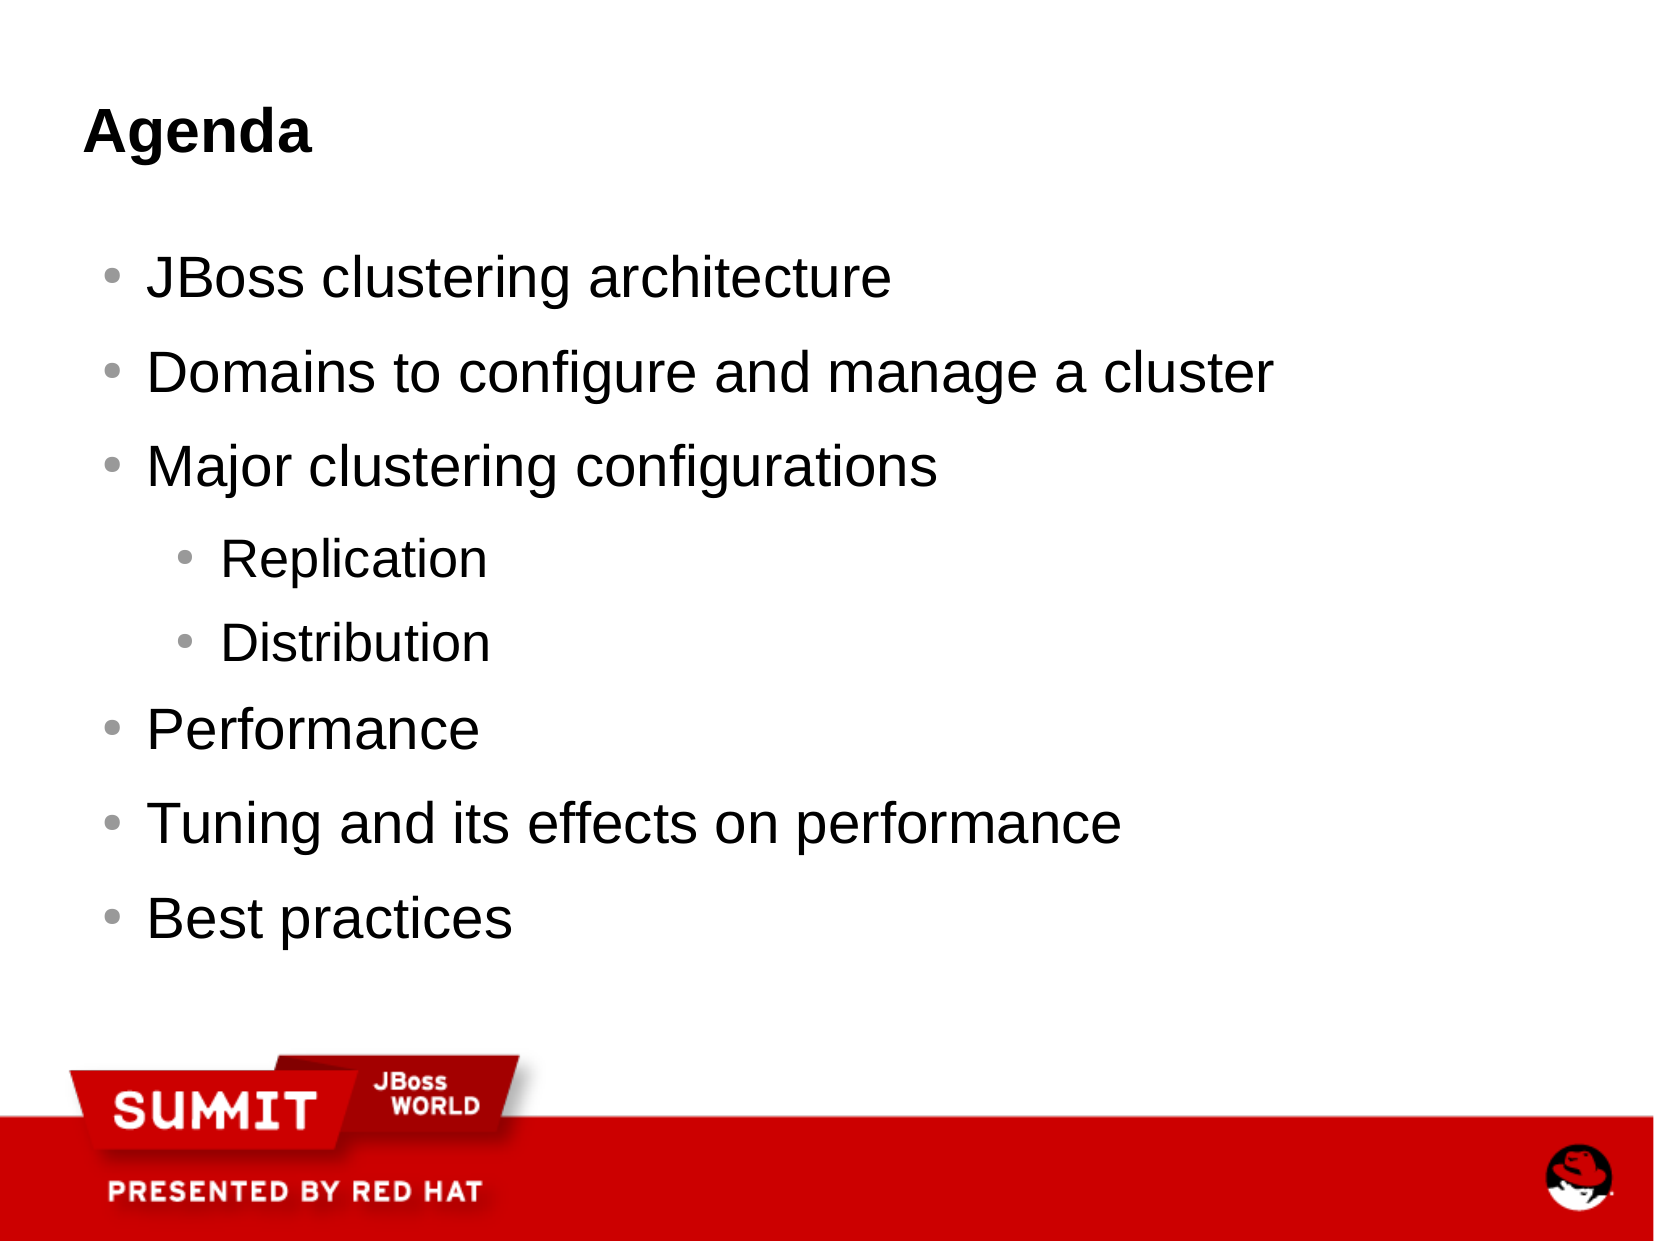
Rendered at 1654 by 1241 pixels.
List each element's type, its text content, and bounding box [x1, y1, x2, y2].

title Agenda [82, 37, 1571, 226]
picture [0, 1043, 1654, 1241]
list JBoss clustering architecture Domains to configure and manage a cluster Major clustering configurations Replication Distribution Performance Tuning and its effects on performance Best practices [86, 244, 1576, 1039]
